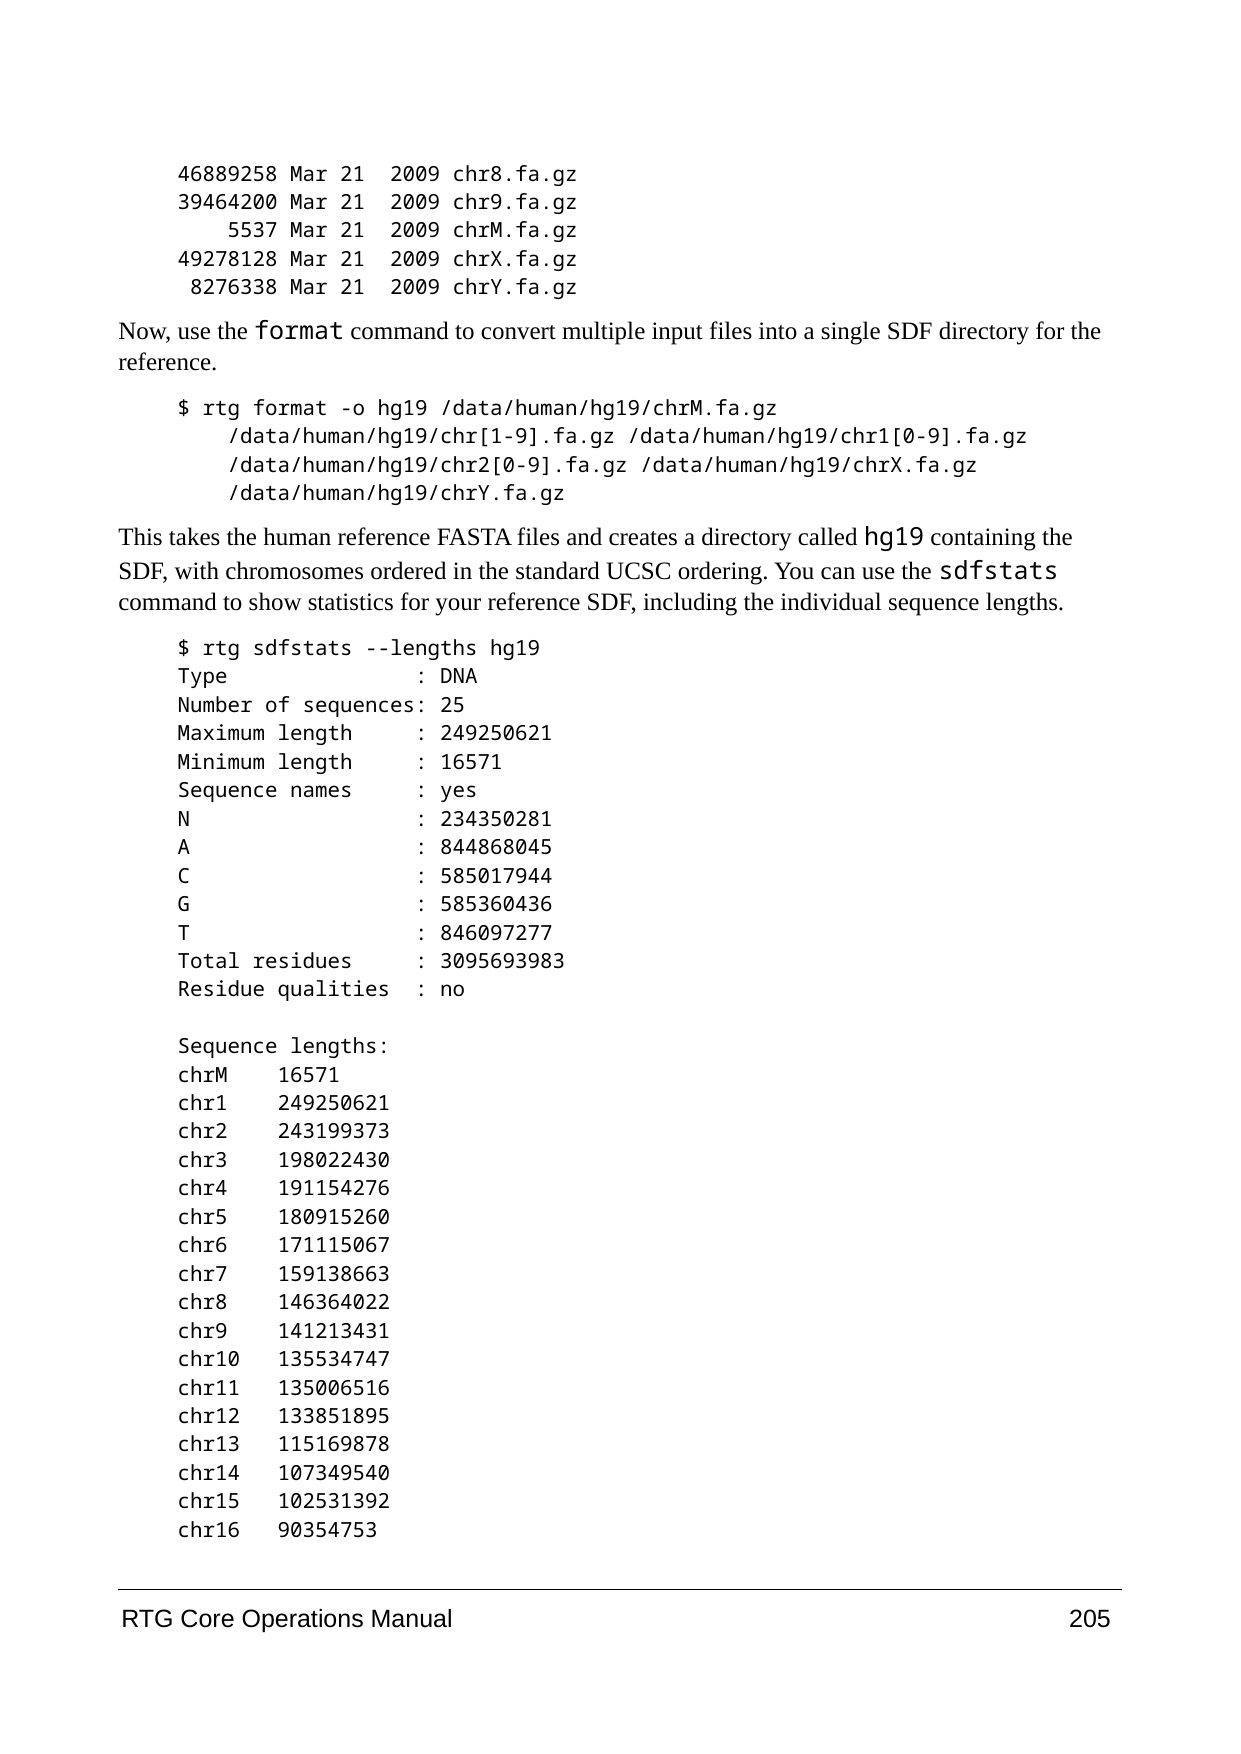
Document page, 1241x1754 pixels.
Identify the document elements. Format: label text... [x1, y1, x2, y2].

text N : 234350281 [177, 804, 1122, 832]
text chr15 102531392 [177, 1486, 1122, 1515]
text $ rtg format -o hg19 /data/human/hg19/chrM.fa.gz [177, 393, 1122, 422]
text chr5 180915260 [177, 1202, 1122, 1230]
text Number of sequences: 25 [177, 690, 1122, 718]
text chr3 198022430 [177, 1145, 1122, 1173]
text Now, use the format command to convert multiple input files into a single SDF directory for the reference. [118, 313, 1122, 375]
text Sequence lengths: [177, 1031, 1122, 1060]
text chr9 141213431 [177, 1316, 1122, 1344]
text C : 585017944 [177, 861, 1122, 889]
text /data/human/hg19/chr2[0-9].fa.gz /data/human/hg19/chrX.fa.gz [177, 450, 1122, 478]
text Residue qualities : no [177, 974, 1122, 1003]
text Type : DNA [177, 662, 1122, 690]
text chr11 135006516 [177, 1373, 1122, 1401]
text chr8 146364022 [177, 1287, 1122, 1316]
text /data/human/hg19/chrY.fa.gz [177, 478, 1122, 507]
text $ rtg sdfstats --lengths hg19 [177, 633, 1122, 662]
text chr4 191154276 [177, 1173, 1122, 1202]
text Sequence names : yes [177, 775, 1122, 804]
text Minimum length : 16571 [177, 747, 1122, 775]
text chr1 249250621 [177, 1088, 1122, 1117]
text T : 846097277 [177, 918, 1122, 946]
text 5537 Mar 21 2009 chrM.fa.gz [177, 216, 1122, 244]
text 49278128 Mar 21 2009 chrX.fa.gz [177, 244, 1122, 272]
text chr6 171115067 [177, 1230, 1122, 1259]
text 46889258 Mar 21 2009 chr8.fa.gz [177, 159, 1122, 187]
text 8276338 Mar 21 2009 chrY.fa.gz [177, 272, 1122, 301]
text A : 844868045 [177, 832, 1122, 861]
text chr10 135534747 [177, 1344, 1122, 1373]
text chr16 90354753 [177, 1515, 1122, 1543]
text chrM 16571 [177, 1060, 1122, 1088]
text chr13 115169878 [177, 1429, 1122, 1458]
text chr2 243199373 [177, 1117, 1122, 1145]
text chr14 107349540 [177, 1458, 1122, 1486]
text /data/human/hg19/chr[1-9].fa.gz /data/human/hg19/chr1[0-9].fa.gz [177, 422, 1122, 450]
text Total residues : 3095693983 [177, 946, 1122, 974]
text chr7 159138663 [177, 1259, 1122, 1287]
text chr12 133851895 [177, 1401, 1122, 1429]
text Maximum length : 249250621 [177, 718, 1122, 747]
text G : 585360436 [177, 889, 1122, 918]
text 39464200 Mar 21 2009 chr9.fa.gz [177, 187, 1122, 216]
text This takes the human reference FASTA files and creates a directory called hg19 containing the SDF, with chromosomes ordered in the standard UCSC ordering. You can use the sdfstats command to show statistics for your reference SDF, including the individual sequence lengths. [118, 519, 1122, 616]
